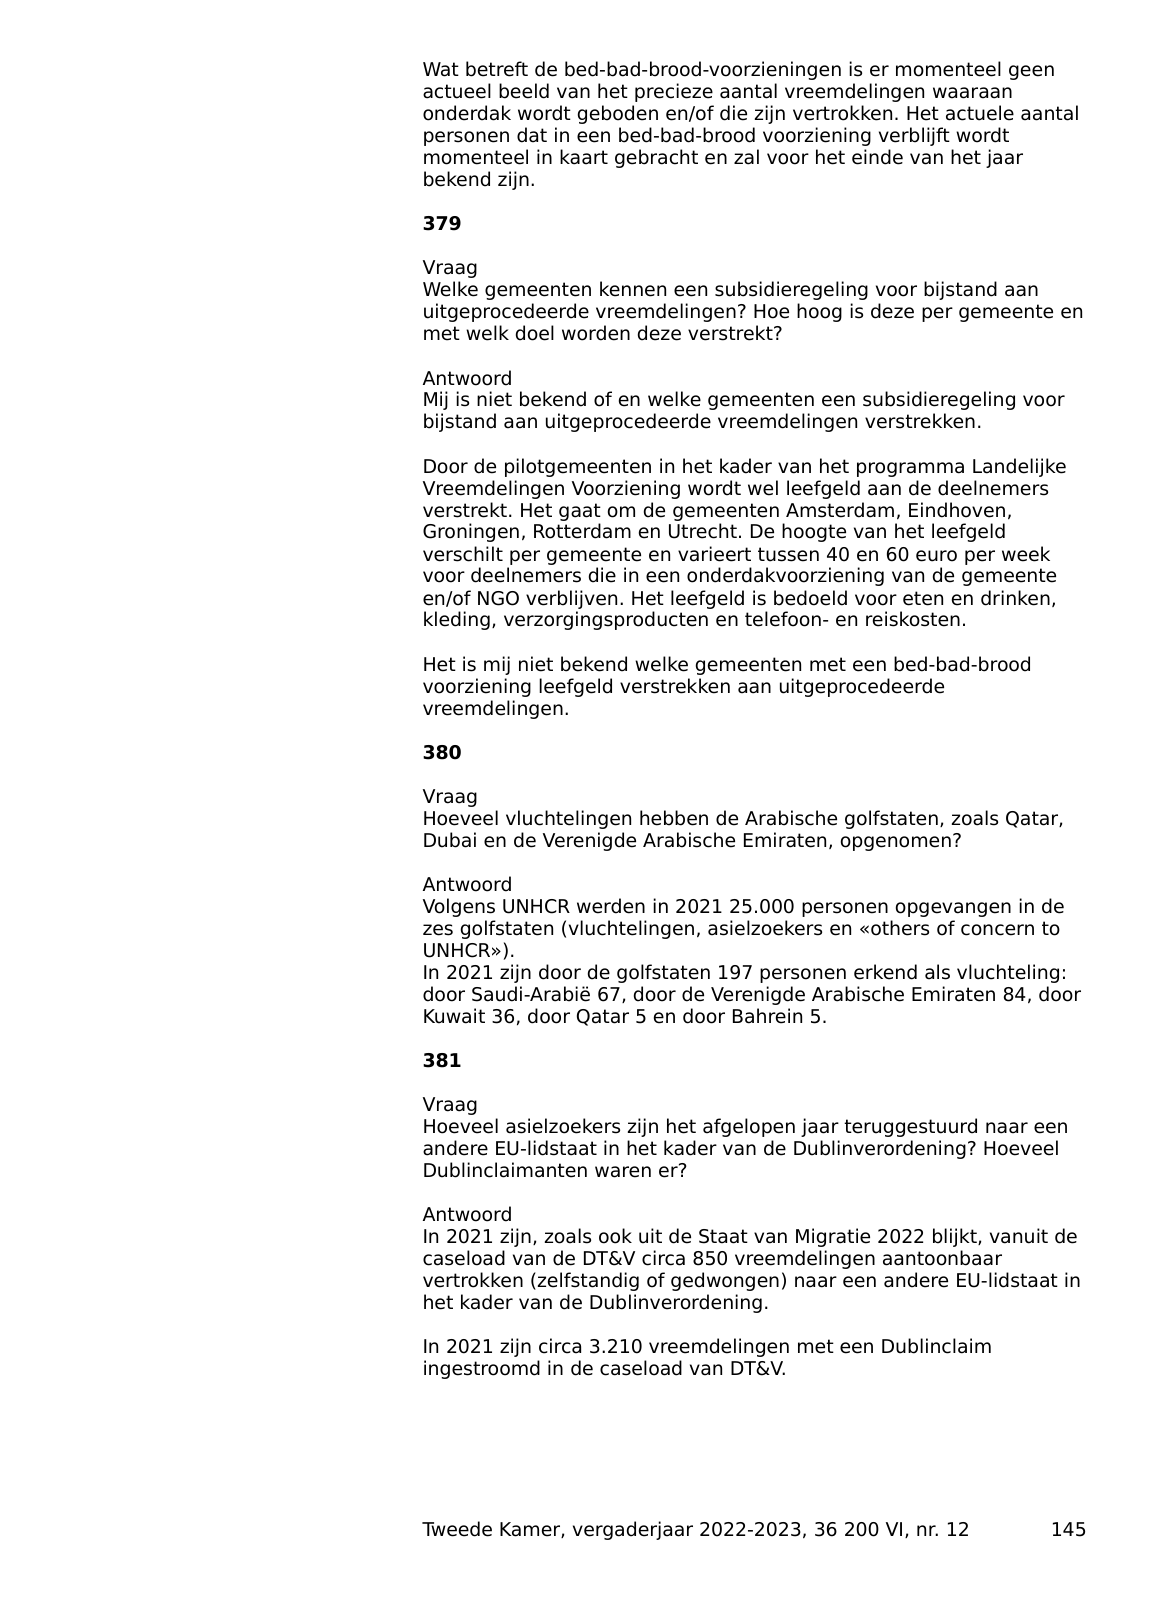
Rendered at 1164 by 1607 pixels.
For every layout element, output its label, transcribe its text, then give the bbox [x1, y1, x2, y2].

text Wat betreft de bed-bad-brood-voorzieningen is er momenteel geen actueel beeld van het precieze aantal vreemdelingen waaraan onderdak wordt geboden en/of die zijn vertrokken. Het actuele aantal personen dat in een bed-bad-brood voorziening verblijft wordt momenteel in kaart gebracht en zal voor het einde van het jaar bekend zijn. [422, 59, 1087, 191]
text Volgens UNHCR werden in 2021 25.000 personen opgevangen in de zes golfstaten (vluchtelingen, asielzoekers en «others of concern to UNHCR»). [422, 896, 1087, 962]
text Welke gemeenten kennen een subsidieregeling voor bijstand aan uitgeprocedeerde vreemdelingen? Hoe hoog is deze per gemeente en met welk doel worden deze verstrekt? [422, 279, 1087, 345]
text Vraag [422, 786, 1087, 808]
text Vraag [422, 257, 1087, 279]
text Hoeveel vluchtelingen hebben de Arabische golfstaten, zoals Qatar, Dubai en de Verenigde Arabische Emiraten, opgenomen? [422, 808, 1087, 852]
subtitle 381 [422, 1050, 1087, 1072]
text Antwoord [422, 367, 1087, 389]
text Hoeveel asielzoekers zijn het afgelopen jaar teruggestuurd naar een andere EU-lidstaat in het kader van de Dublinverordening? Hoeveel Dublinclaimanten waren er? [422, 1116, 1087, 1182]
text In 2021 zijn, zoals ook uit de Staat van Migratie 2022 blijkt, vanuit de caseload van de DT&V circa 850 vreemdelingen aantoonbaar vertrokken (zelfstandig of gedwongen) naar een andere EU-lidstaat in het kader van de Dublinverordening. [422, 1226, 1087, 1314]
text Antwoord [422, 874, 1087, 896]
subtitle 379 [422, 213, 1087, 235]
subtitle 380 [422, 742, 1087, 764]
text In 2021 zijn door de golfstaten 197 personen erkend als vluchteling: door Saudi-Arabië 67, door de Verenigde Arabische Emiraten 84, door Kuwait 36, door Qatar 5 en door Bahrein 5. [422, 962, 1087, 1028]
text Antwoord [422, 1204, 1087, 1226]
text In 2021 zijn circa 3.210 vreemdelingen met een Dublinclaim ingestroomd in de caseload van DT&V. [422, 1336, 1087, 1380]
text Door de pilotgemeenten in het kader van het programma Landelijke Vreemdelingen Voorziening wordt wel leefgeld aan de deelnemers verstrekt. Het gaat om de gemeenten Amsterdam, Eindhoven, Groningen, Rotterdam en Utrecht. De hoogte van het leefgeld verschilt per gemeente en varieert tussen 40 en 60 euro per week voor deelnemers die in een onderdakvoorziening van de gemeente en/of NGO verblijven. Het leefgeld is bedoeld voor eten en drinken, kleding, verzorgingsproducten en telefoon- en reiskosten. [422, 456, 1087, 631]
text Mij is niet bekend of en welke gemeenten een subsidieregeling voor bijstand aan uitgeprocedeerde vreemdelingen verstrekken. [422, 389, 1087, 433]
text Het is mij niet bekend welke gemeenten met een bed-bad-brood voorziening leefgeld verstrekken aan uitgeprocedeerde vreemdelingen. [422, 653, 1087, 719]
text Vraag [422, 1094, 1087, 1116]
